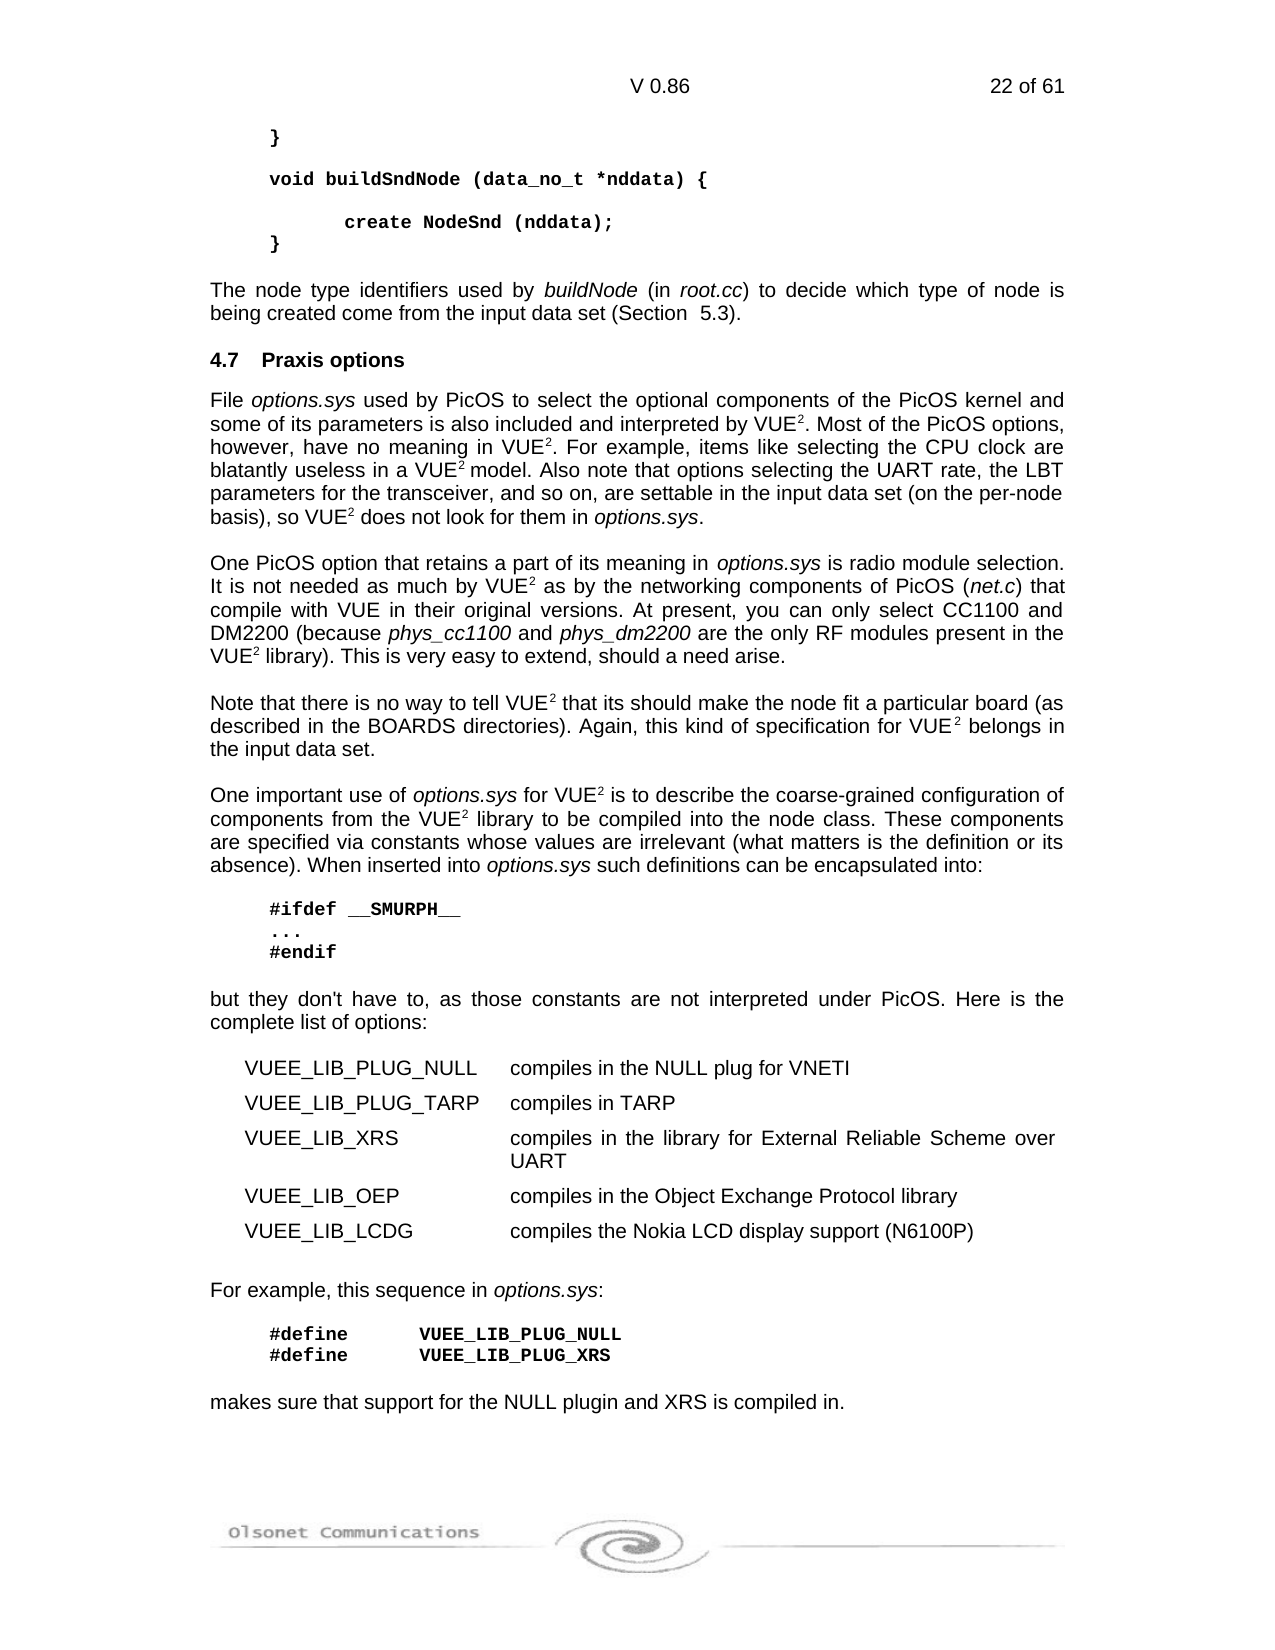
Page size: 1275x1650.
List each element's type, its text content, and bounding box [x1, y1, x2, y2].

text but they don't have to, as those constants are not interpreted under PicOS. Here is the complete list of options: [210, 987, 1065, 1033]
picture [210, 1504, 1065, 1596]
text void buildSndNode (data_no_t *nddata) { [269, 170, 1065, 191]
text #define VUEE_LIB_PLUG_NULL [269, 1325, 1065, 1346]
text VUEE_LIB_PLUG_NULL compiles in the NULL plug for VNETI [210, 1057, 1065, 1080]
text ... [269, 921, 1065, 943]
text File options.sys used by PicOS to select the optional components of the PicOS kernel and some of its parameters is also included and interpreted by VUE2. Most of the PicOS options, however, have no meaning in VUE2. For example, items like selecting the CPU clock are blatantly useless in a VUE2 model. Also note that options selecting the UART rate, the LBT parameters for the transceiver, and so on, are settable in the input data set (on the per-node basis), so VUE2 does not look for them in options.sys. [210, 389, 1065, 528]
text VUEE_LIB_XRS compiles in the library for External Reliable Scheme over UART [210, 1127, 1065, 1173]
text VUEE_LIB_PLUG_TARP compiles in TARP [210, 1092, 1065, 1115]
text create NodeSnd (nddata); [269, 213, 1065, 234]
text For example, this sequence in options.sys: [210, 1278, 1065, 1301]
text makes sure that support for the NULL plugin and XRS is compiled in. [210, 1390, 1065, 1414]
text #ifdef __SMURPH__ [269, 900, 1065, 921]
text VUEE_LIB_OEP compiles in the Object Exchange Protocol library [210, 1185, 1065, 1208]
text Note that there is no way to tell VUE2 that its should make the node fit a particular board (as described in the BOARDS directories). Again, this kind of specification for VUE2 belongs in the input data set. [210, 691, 1065, 761]
text The node type identifiers used by buildNode (in root.cc) to decide which type of node is being created come from the input data set (Section 5.3). [210, 278, 1065, 325]
text VUEE_LIB_LCDG compiles the Nokia LCD display support (N6100P) [210, 1220, 1065, 1243]
text One PicOS option that retains a part of its meaning in options.sys is radio module selection. It is not needed as much by VUE2 as by the networking components of PicOS (net.c) that compile with VUE in their original versions. At present, you can only select CC1100 and DM2200 (because phys_cc1100 and phys_dm2200 are the only RF modules present in the VUE2 library). This is very easy to extend, should a need arise. [210, 552, 1065, 668]
text } [269, 234, 1065, 255]
text #endif [269, 943, 1065, 964]
text } [269, 128, 1065, 149]
text One important use of options.sys for VUE2 is to describe the coarse-grained configuration of components from the VUE2 library to be compiled into the node class. These components are specified via constants whose values are irrelevant (what matters is the definition or its absence). When inserted into options.sys such definitions can be encapsulated into: [210, 784, 1065, 877]
subtitle Praxis options [210, 348, 1065, 371]
text #define VUEE_LIB_PLUG_XRS [269, 1346, 1065, 1367]
